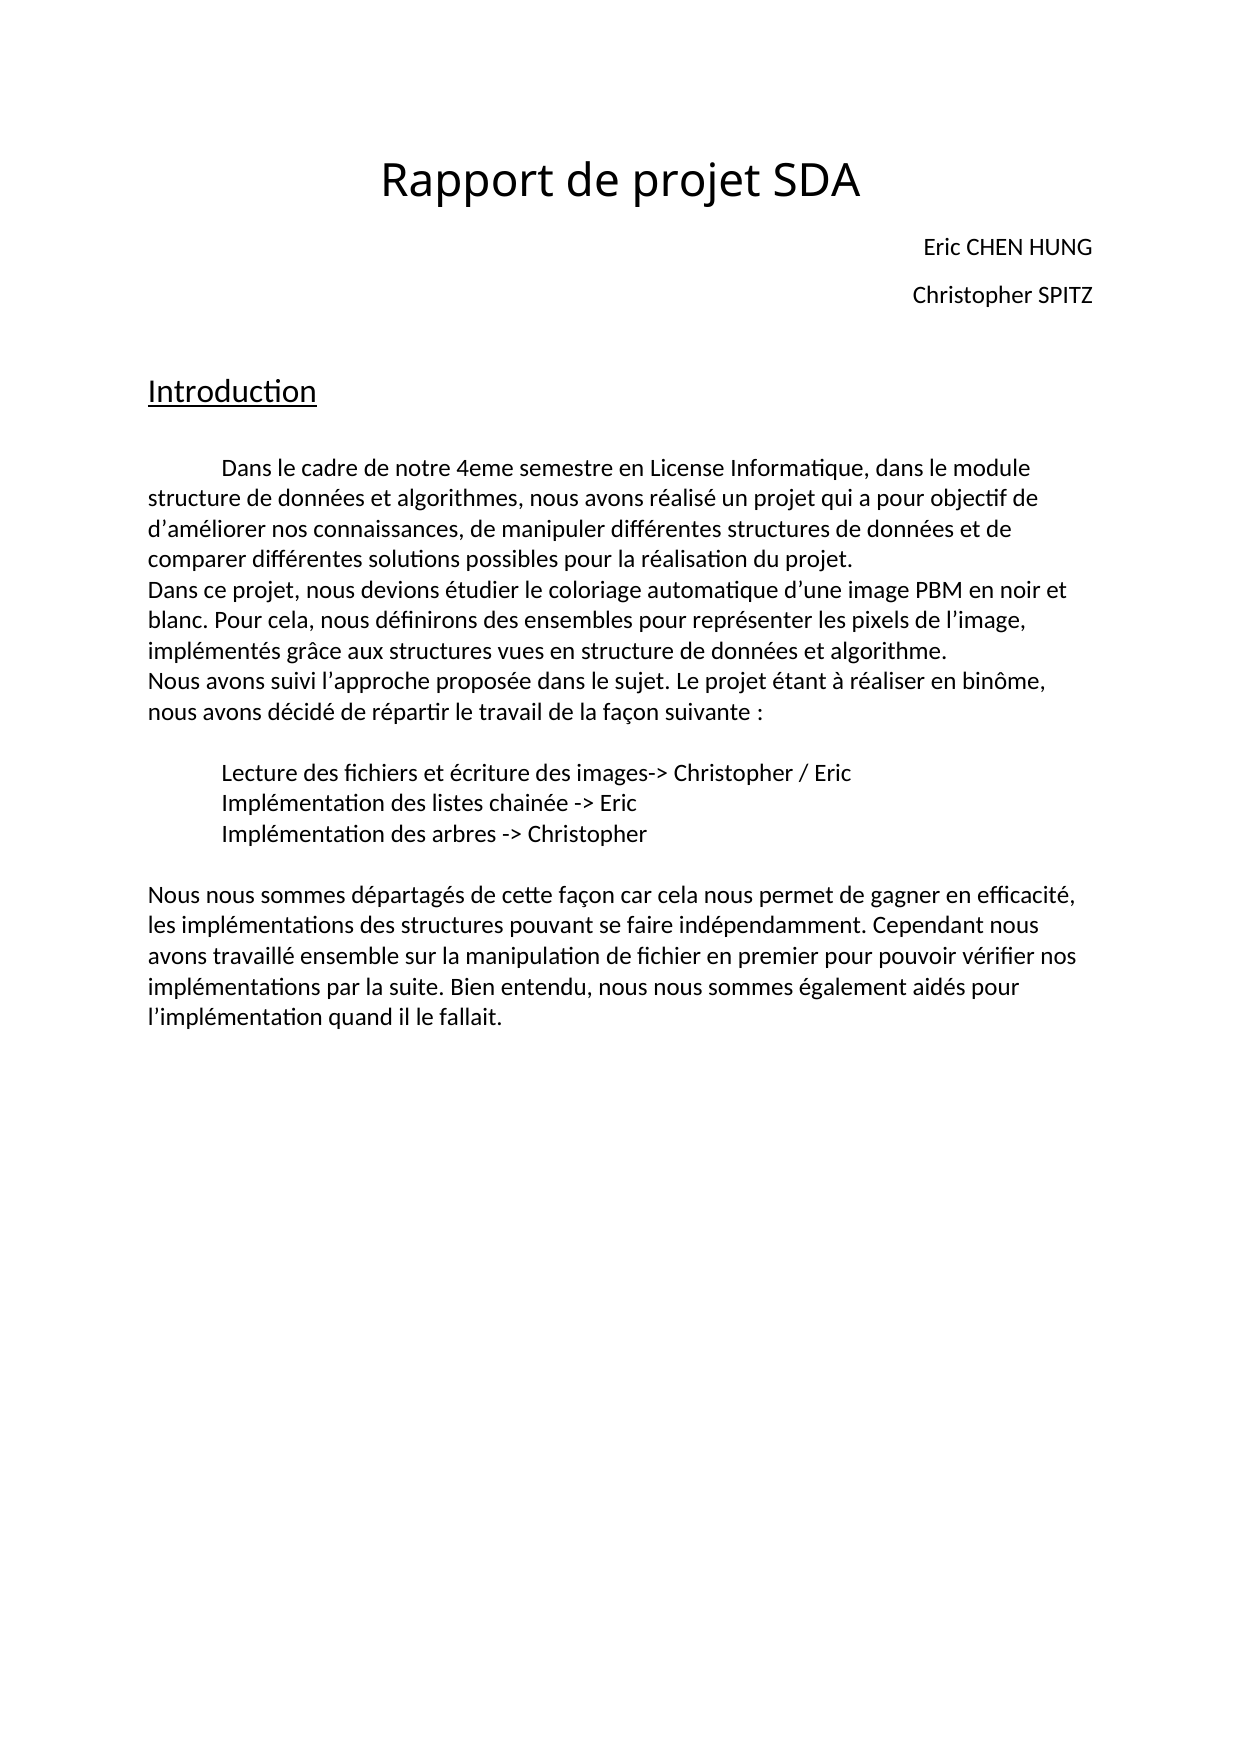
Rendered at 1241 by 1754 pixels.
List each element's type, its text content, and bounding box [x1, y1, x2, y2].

text Lecture des fichiers et écriture des images-> Christopher / Eric [148, 757, 1093, 787]
text Nous nous sommes départagés de cette façon car cela nous permet de gagner en efficacité, les implémentations des structures pouvant se faire indépendamment. Cependant nous avons travaillé ensemble sur la manipulation de fichier en premier pour pouvoir vérifier nos implémentations par la suite. Bien entendu, nous nous sommes également aidés pour l’implémentation quand il le fallait. [148, 879, 1093, 1032]
text Implémentation des listes chainée -> Eric [148, 787, 1093, 818]
text Eric CHEN HUNG [148, 232, 1093, 262]
text Dans ce projet, nous devions étudier le coloriage automatique d’une image PBM en noir et blanc. Pour cela, nous définirons des ensembles pour représenter les pixels de l’image, implémentés grâce aux structures vues en structure de données et algorithme. [148, 574, 1093, 665]
text Nous avons suivi l’approche proposée dans le sujet. Le projet étant à réaliser en binôme, nous avons décidé de répartir le travail de la façon suivante : [148, 665, 1093, 726]
text Christopher SPITZ [148, 279, 1093, 309]
text Implémentation des arbres -> Christopher [148, 818, 1093, 848]
text Rapport de projet SDA [148, 148, 1093, 210]
text Introduction [148, 370, 1093, 411]
text Dans le cadre de notre 4eme semestre en License Informatique, dans le module structure de données et algorithmes, nous avons réalisé un projet qui a pour objectif de d’améliorer nos connaissances, de manipuler différentes structures de données et de comparer différentes solutions possibles pour la réalisation du projet. [148, 452, 1093, 574]
